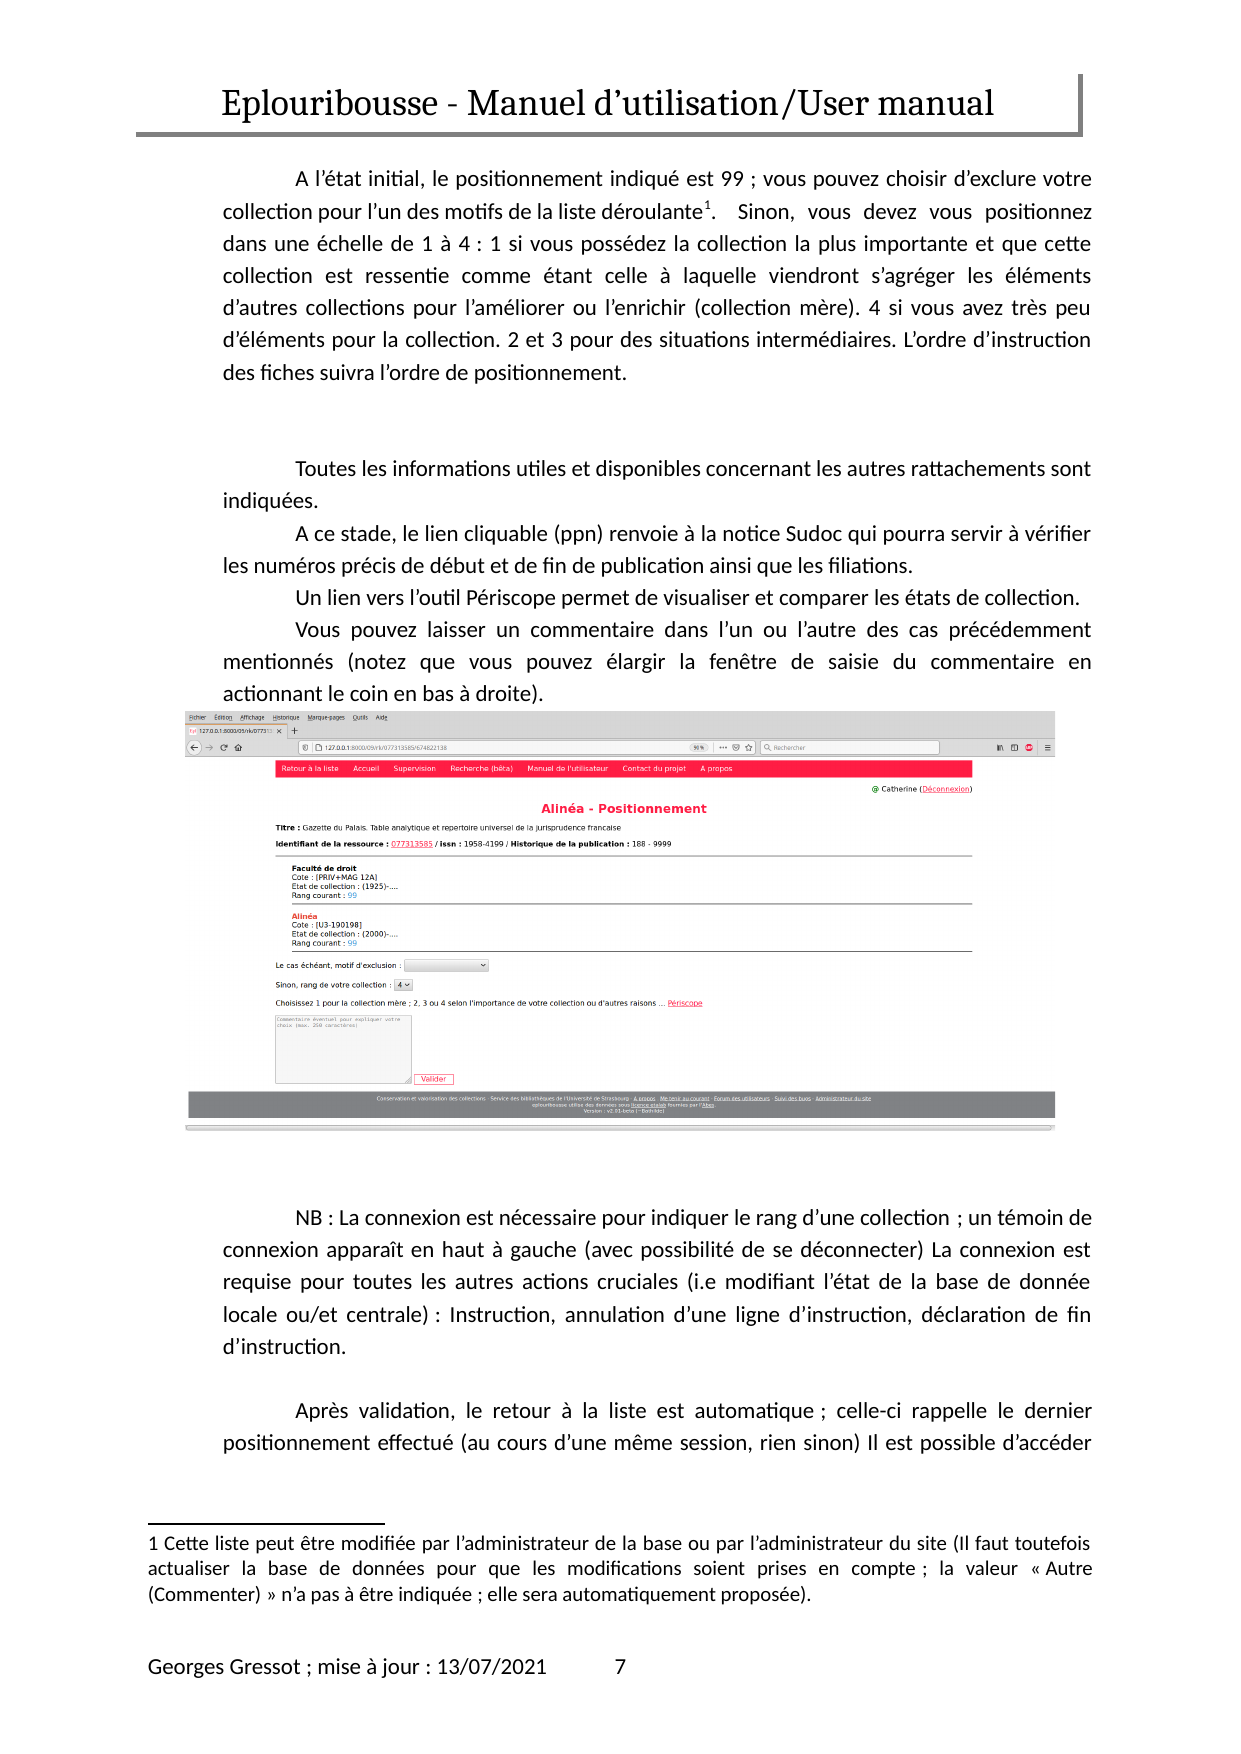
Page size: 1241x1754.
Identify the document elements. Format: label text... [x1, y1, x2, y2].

list A l’état initial, le positionnement indiqué est 99 ; vous pouvez choisir d’exclure votre collection pour l’un des motifs de la liste déroulante. Sinon, vous devez vous positionnez dans une échelle de 1 à 4 : 1 si vous possédez la collection la plus importante et que cette collection est ressentie comme étant celle à laquelle viendront s’agréger les éléments d’autres collections pour l’améliorer ou l’enrichir (collection mère). 4 si vous avez très peu d’éléments pour la collection. 2 et 3 pour des situations intermédiaires. L’ordre d’instruction des fiches suivra l’ordre de positionnement. [223, 164, 1093, 386]
list Après validation, le retour à la liste est automatique ; celle-ci rappelle le dernier positionnement effectué (au cours d’une même session, rien sinon) Il est possible d’accéder [223, 1396, 1093, 1456]
list Un lien vers l’outil Périscope permet de visualiser et comparer les états de collection. [223, 583, 1093, 611]
list Vous pouvez laisser un commentaire dans l’un ou l’autre des cas précédemment mentionnés (notez que vous pouvez élargir la fenêtre de saisie du commentaire en actionnant le coin en bas à droite). [223, 615, 1093, 708]
list NB : La connexion est nécessaire pour indiquer le rang d’une collection ; un témoin de connexion apparaît en haut à gauche (avec possibilité de se déconnecter) La connexion est requise pour toutes les autres actions cruciales (i.e modifiant l’état de la base de donnée locale ou/et centrale) : Instruction, annulation d’une ligne d’instruction, déclaration de fin d’instruction. [223, 1203, 1093, 1360]
text Cette liste peut être modifiée par l’administrateur de la base ou par l’administrateur du site (Il faut toutefois actualiser la base de données pour que les modifications soient prises en compte ; la valeur « Autre (Commenter) » n’a pas à être indiquée ; elle sera automatiquement proposée). [148, 1530, 1093, 1606]
list Toutes les informations utiles et disponibles concernant les autres rattachements sont indiquées. [223, 454, 1093, 514]
list A ce stade, le lien cliquable (ppn) renvoie à la notice Sudoc qui pourra servir à vérifier les numéros précis de début et de fin de publication ainsi que les filiations. [223, 519, 1093, 579]
picture [185, 711, 1055, 1131]
